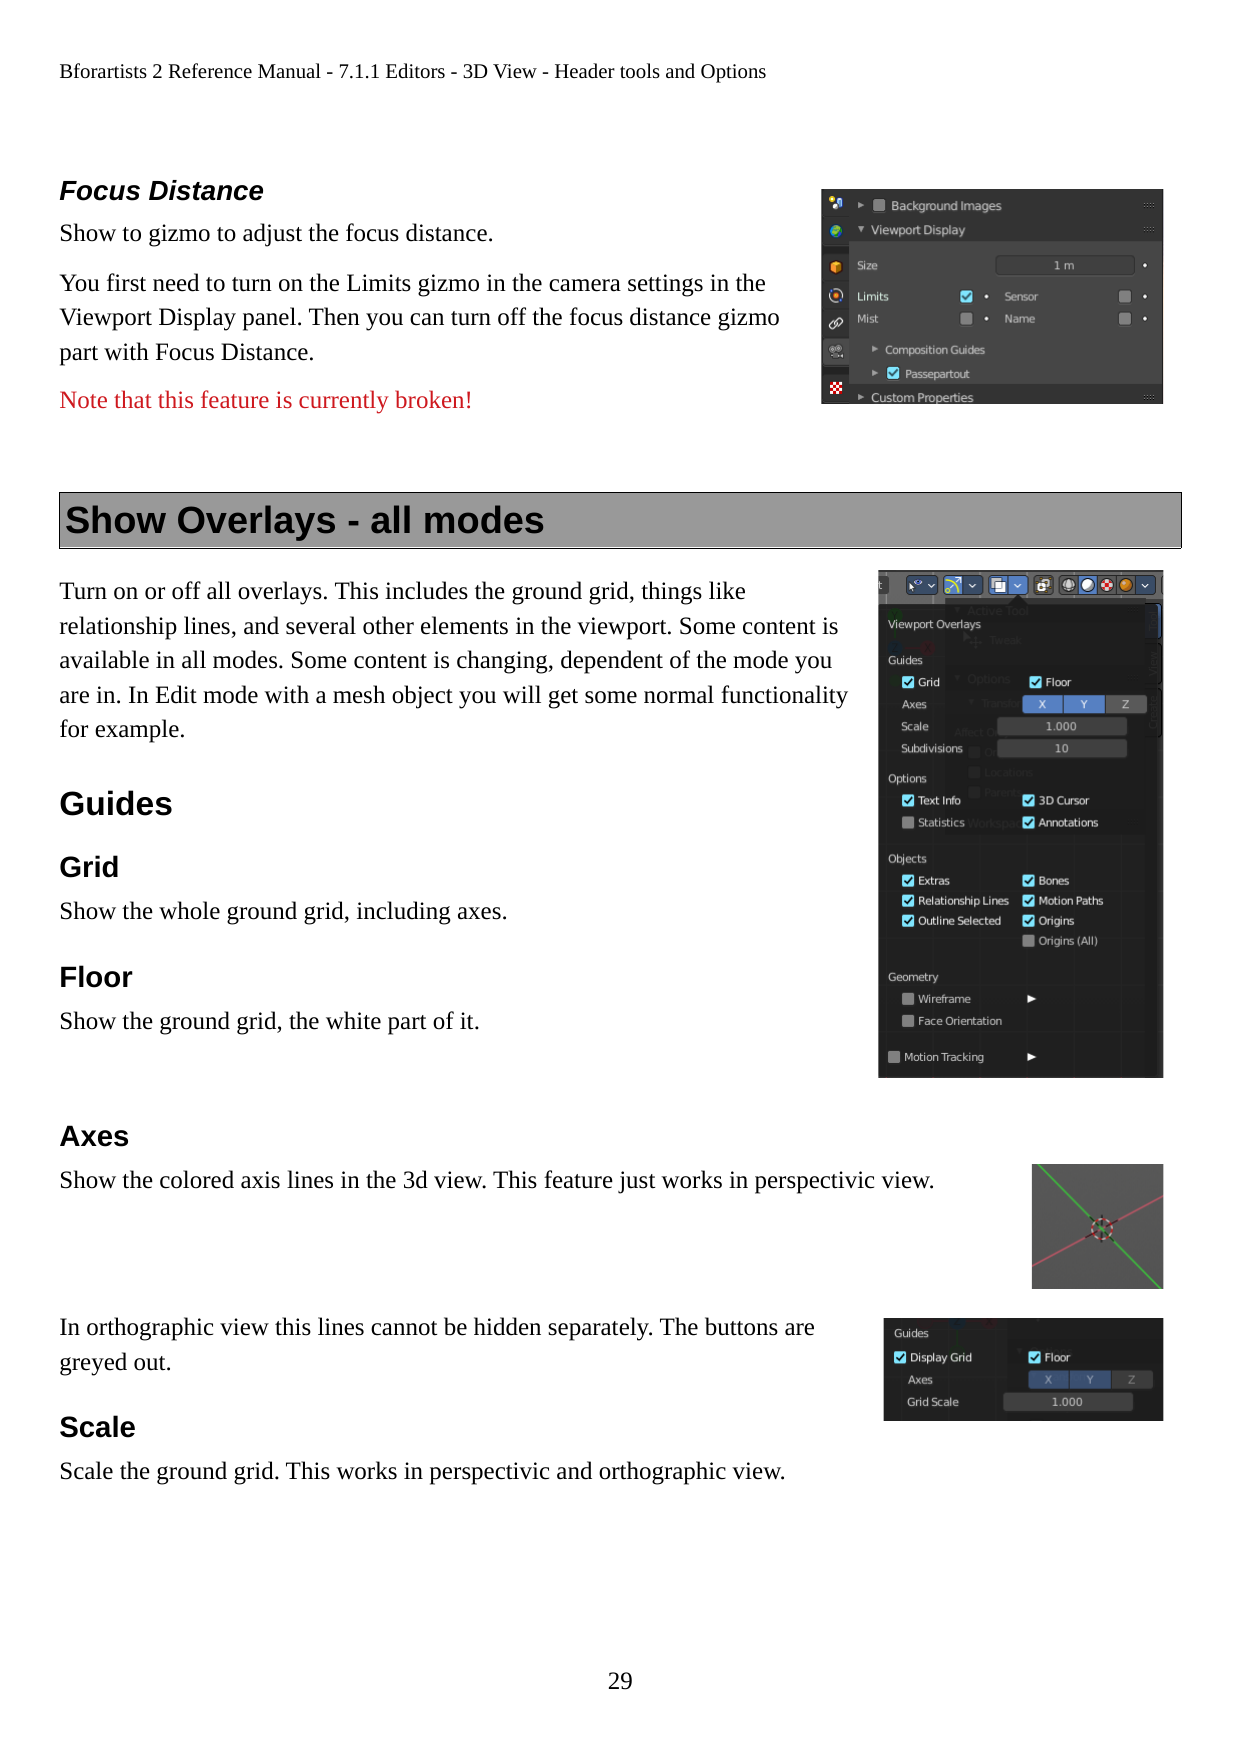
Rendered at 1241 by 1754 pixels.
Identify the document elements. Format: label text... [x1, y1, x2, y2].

text Show the colored axis lines in the 3d view. This feature just works in perspectivic view. [59, 1165, 1031, 1194]
picture [821, 189, 1164, 404]
text Scale the ground grid. This works in perspectivic and orthographic view. [59, 1456, 1181, 1485]
text Turn on or off all overlays. This includes the ground grid, things like relationship lines, and several other elements in the viewport. Some content is available in all modes. Some content is changing, dependent of the mode you are in. In Edit mode with a mesh object you will get some normal functionality for example. [59, 576, 878, 743]
text Show the whole ground grid, including axes. [59, 896, 878, 925]
text Note that this feature is currently broken! [59, 386, 1181, 414]
subtitle Focus Distance [59, 174, 1181, 206]
picture [1031, 1164, 1164, 1289]
table_header Show Overlays - all modes [60, 493, 1181, 547]
subtitle Floor [59, 960, 878, 993]
subtitle [1164, 960, 1181, 993]
picture [878, 570, 1164, 1078]
subtitle Guides [59, 784, 878, 823]
text You first need to turn on the Limits gizmo in the camera settings in the Viewport Display panel. Then you can turn off the focus distance gizmo part with Focus Distance. [59, 268, 821, 365]
subtitle [1164, 784, 1181, 823]
text In orthographic view this lines cannot be hidden separately. The buttons are greyed out. [59, 1312, 1181, 1375]
subtitle Grid [59, 850, 878, 883]
subtitle Axes [59, 1119, 1181, 1152]
subtitle [1164, 850, 1181, 883]
text Show to gizmo to adjust the focus distance. [59, 218, 821, 247]
picture [883, 1318, 1164, 1421]
text Show the ground grid, the white part of it. [59, 1006, 878, 1035]
subtitle Scale [59, 1410, 1181, 1444]
